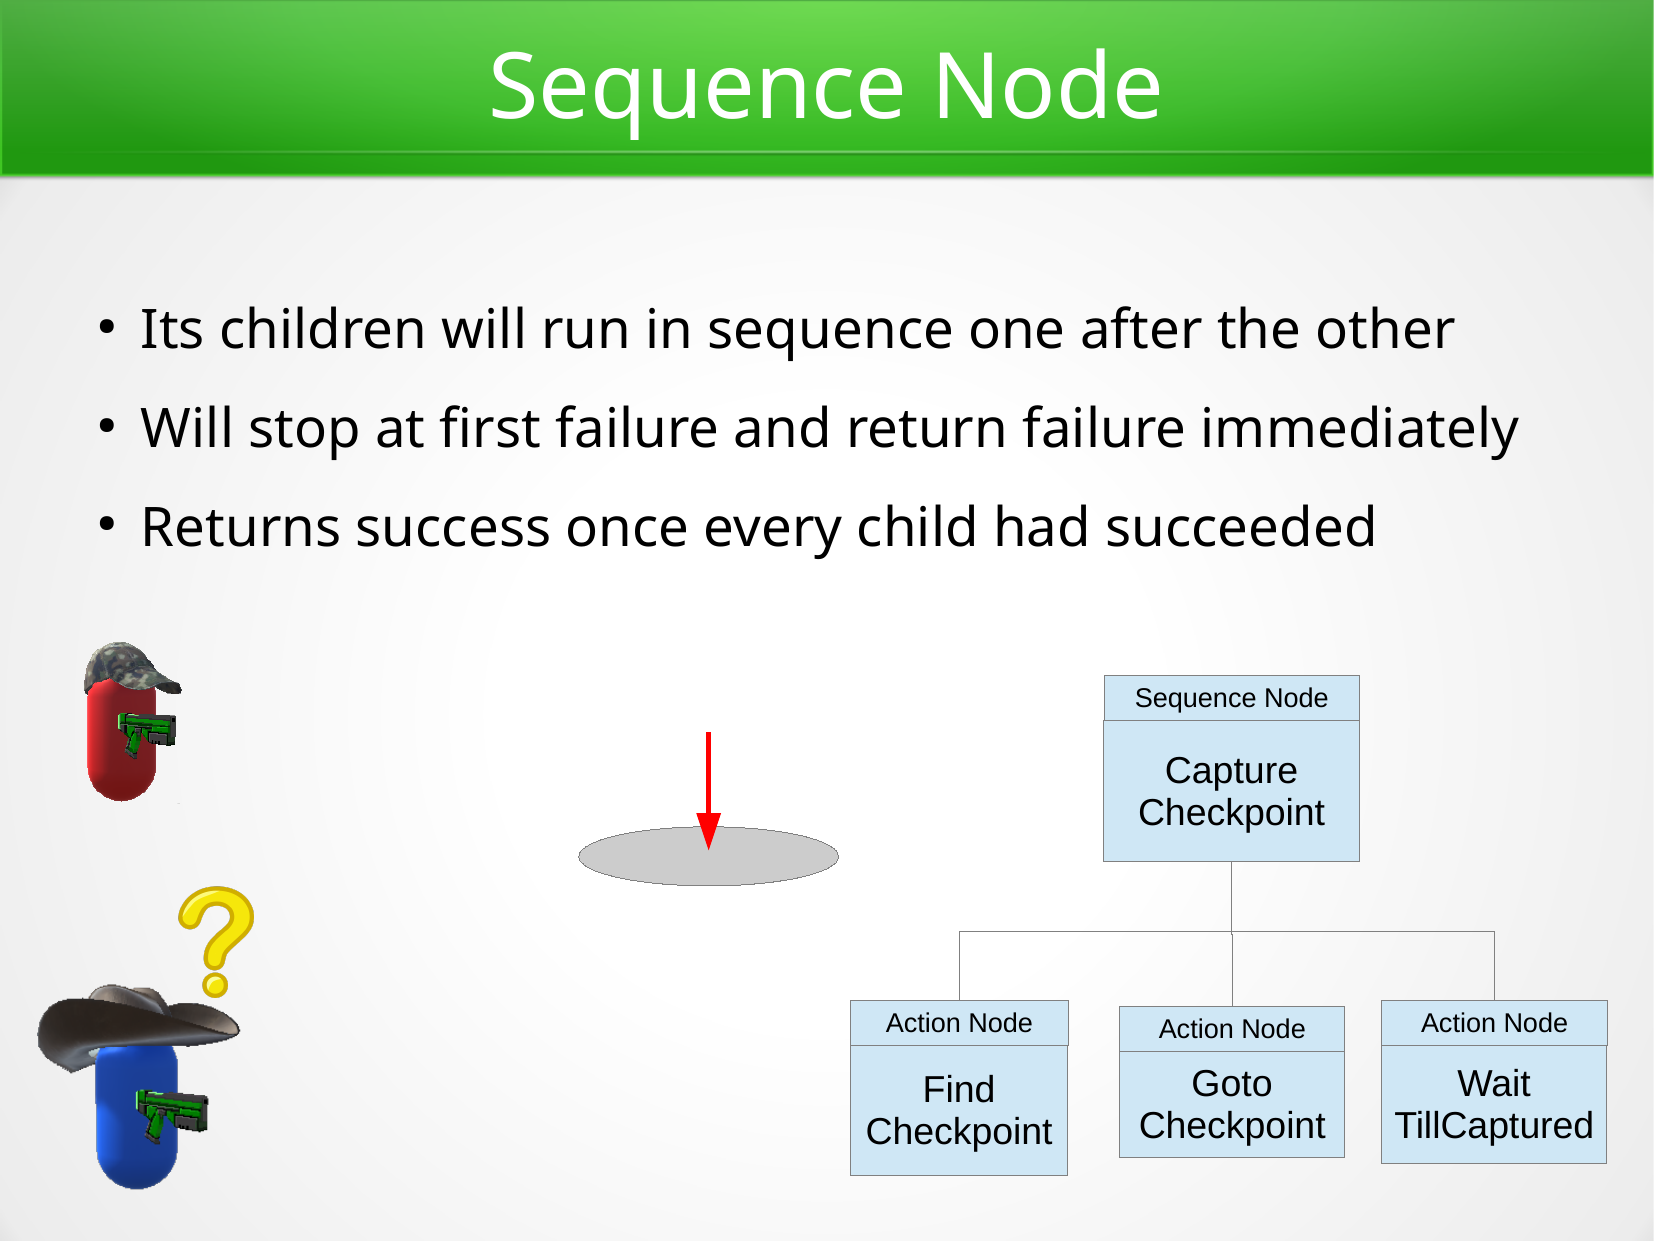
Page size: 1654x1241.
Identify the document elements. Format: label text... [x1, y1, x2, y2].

text_box Action Node [1119, 1006, 1345, 1052]
text_box [578, 826, 839, 886]
list Its children will run in sequence one after the other Will stop at first failure and return failure immediately Returns success once every child had succeeded [82, 290, 1571, 697]
text_box Capture Checkpoint [1103, 720, 1360, 862]
text_box Action Node [850, 1000, 1069, 1046]
text_box Find Checkpoint [850, 1046, 1068, 1176]
picture [0, 0, 1654, 1241]
text_box Goto Checkpoint [1119, 1052, 1345, 1158]
text_box Action Node [1381, 1000, 1608, 1046]
text_box Wait TillCaptured [1381, 1046, 1607, 1164]
title Sequence Node [82, 11, 1571, 154]
text_box Sequence Node [1104, 675, 1360, 721]
